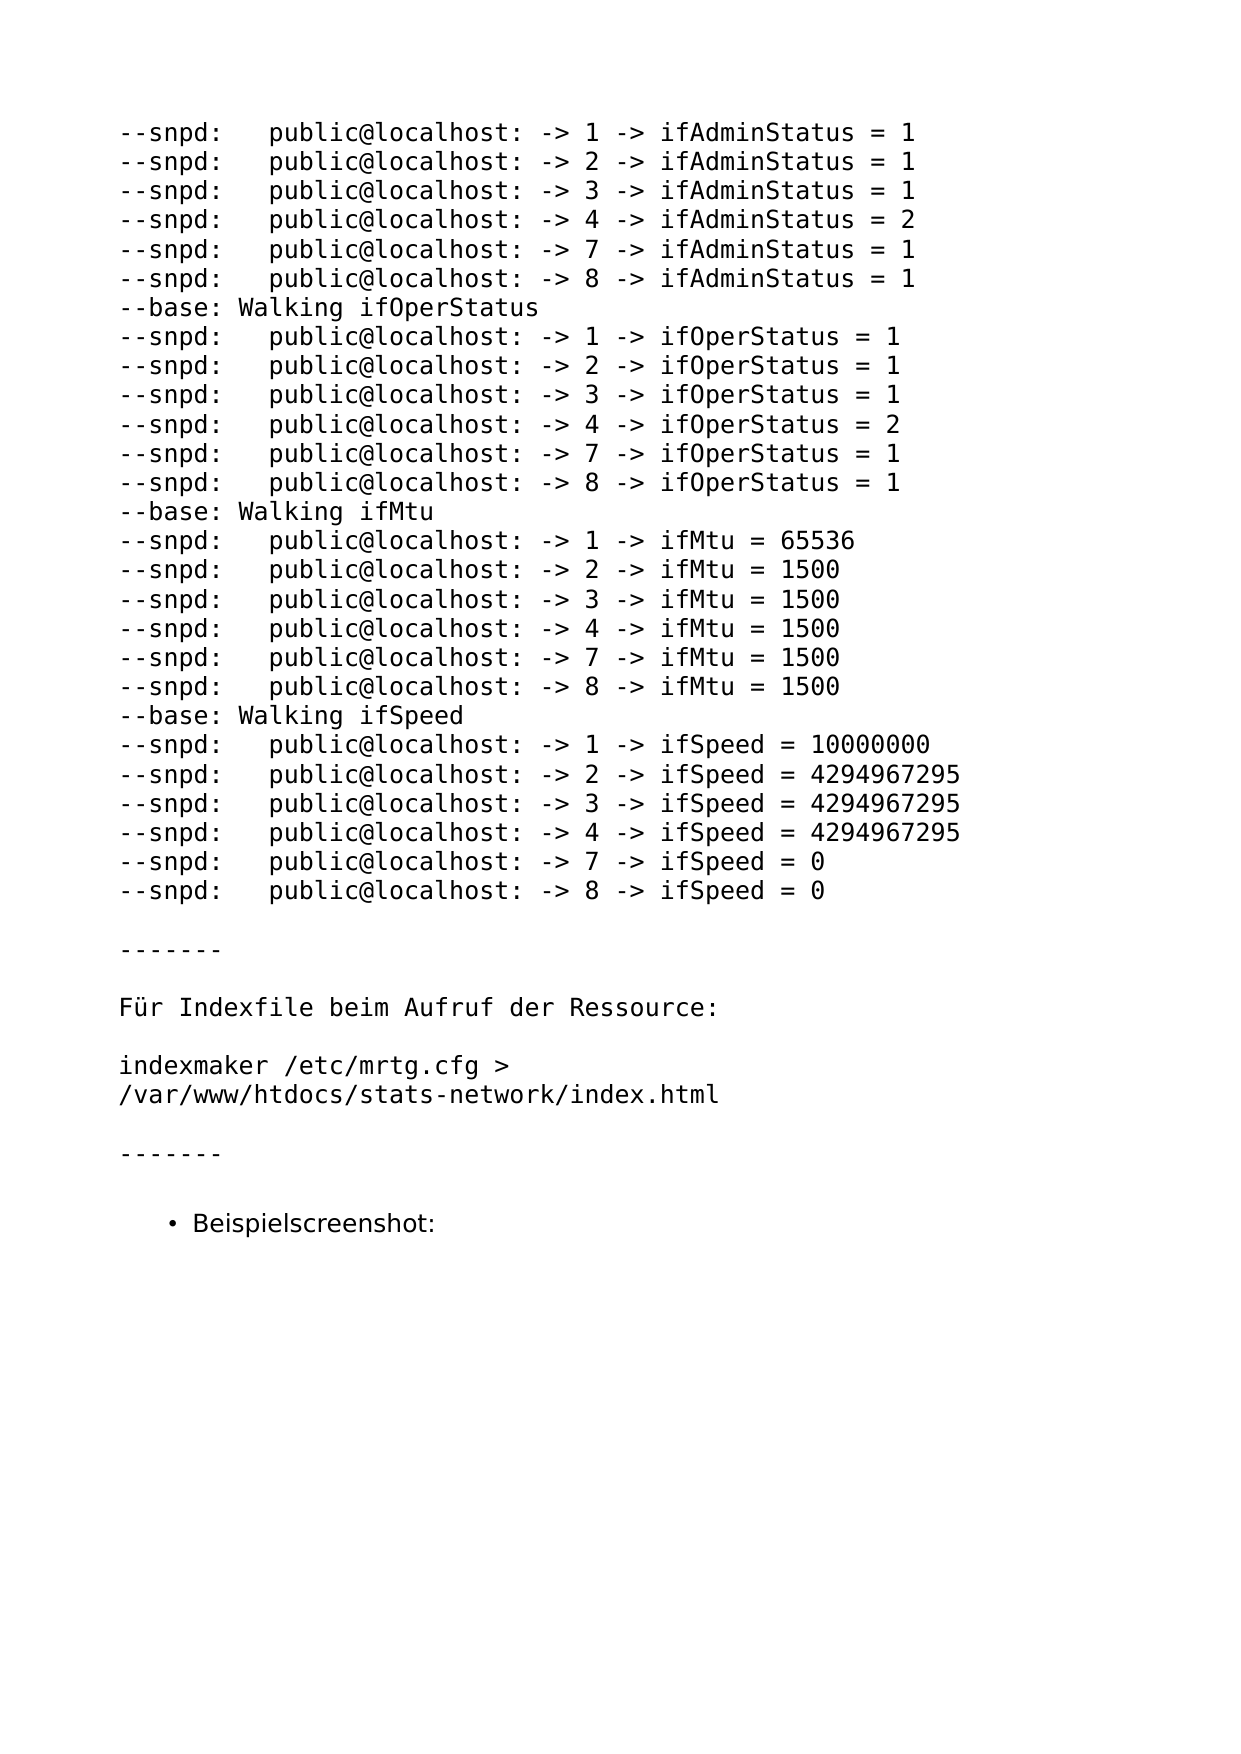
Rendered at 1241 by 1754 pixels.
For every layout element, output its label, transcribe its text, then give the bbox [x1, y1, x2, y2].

text --snpd: public@localhost: -> 1 -> ifAdminStatus = 1 --snpd: public@localhost: -> 2 -> ifAdminStatus = 1 --snpd: public@localhost: -> 3 -> ifAdminStatus = 1 --snpd: public@localhost: -> 4 -> ifAdminStatus = 2 --snpd: public@localhost: -> 7 -> ifAdminStatus = 1 --snpd: public@localhost: -> 8 -> ifAdminStatus = 1 --base: Walking ifOperStatus --snpd: public@localhost: -> 1 -> ifOperStatus = 1 --snpd: public@localhost: -> 2 -> ifOperStatus = 1 --snpd: public@localhost: -> 3 -> ifOperStatus = 1 --snpd: public@localhost: -> 4 -> ifOperStatus = 2 --snpd: public@localhost: -> 7 -> ifOperStatus = 1 --snpd: public@localhost: -> 8 -> ifOperStatus = 1 --base: Walking ifMtu --snpd: public@localhost: -> 1 -> ifMtu = 65536 --snpd: public@localhost: -> 2 -> ifMtu = 1500 --snpd: public@localhost: -> 3 -> ifMtu = 1500 --snpd: public@localhost: -> 4 -> ifMtu = 1500 --snpd: public@localhost: -> 7 -> ifMtu = 1500 --snpd: public@localhost: -> 8 -> ifMtu = 1500 --base: Walking ifSpeed --snpd: public@localhost: -> 1 -> ifSpeed = 10000000 --snpd: public@localhost: -> 2 -> ifSpeed = 4294967295 --snpd: public@localhost: -> 3 -> ifSpeed = 4294967295 --snpd: public@localhost: -> 4 -> ifSpeed = 4294967295 --snpd: public@localhost: -> 7 -> ifSpeed = 0 --snpd: public@localhost: -> 8 -> ifSpeed = 0 ------- Für Indexfile beim Aufruf der Ressource: indexmaker /etc/mrtg.cfg > /var/www/htdocs/stats-network/index.html ------- [118, 118, 1122, 1168]
list Beispielscreenshot: [177, 1209, 1122, 1238]
